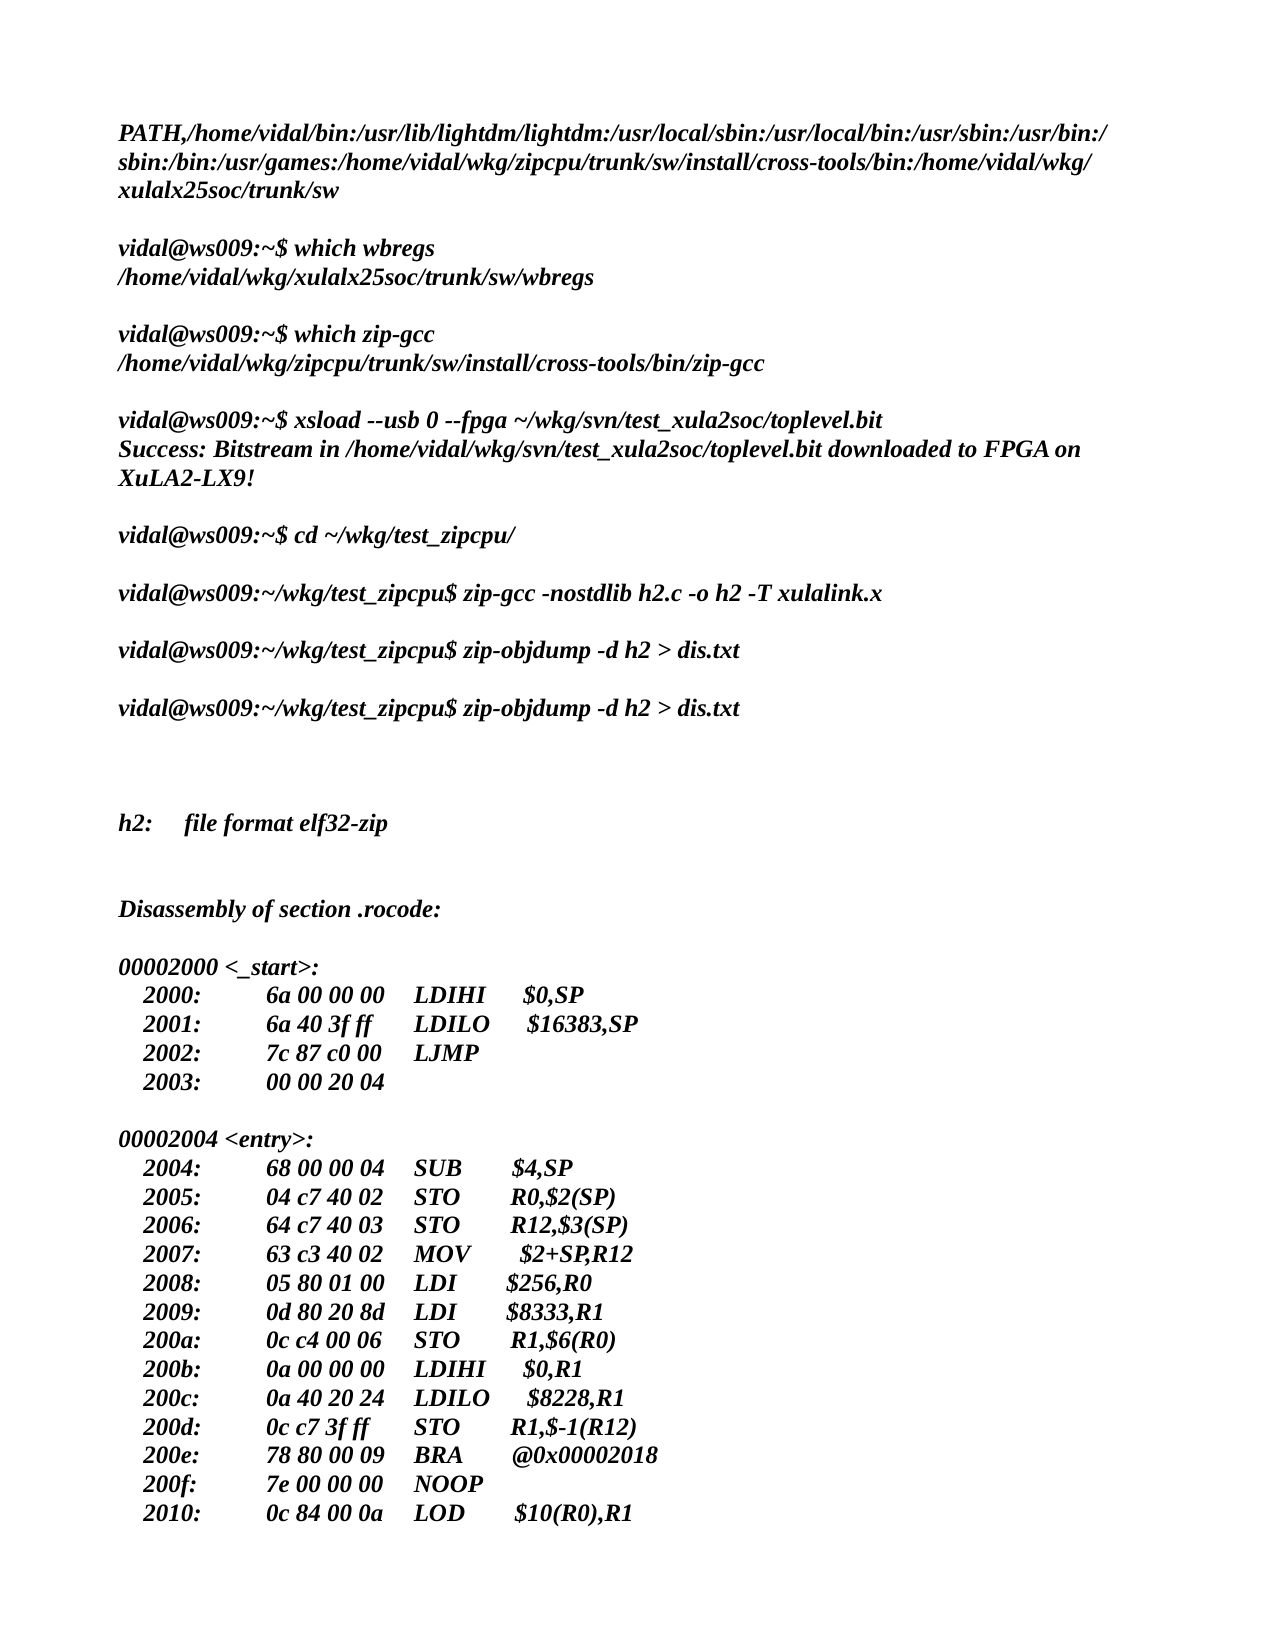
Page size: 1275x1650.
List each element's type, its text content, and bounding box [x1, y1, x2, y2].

text 2008: 05 80 01 00 LDI $256,R0 [118, 1268, 1157, 1297]
text 2010: 0c 84 00 0a LOD $10(R0),R1 [118, 1498, 1157, 1527]
text 2003: 00 00 20 04 [118, 1067, 1157, 1096]
text 200b: 0a 00 00 00 LDIHI $0,R1 [118, 1354, 1157, 1383]
text 2009: 0d 80 20 8d LDI $8333,R1 [118, 1297, 1157, 1326]
text PATH,/home/vidal/bin:/usr/lib/lightdm/lightdm:/usr/local/sbin:/usr/local/bin:/usr/sbin:/usr/bin:/sbin:/bin:/usr/games:/home/vidal/wkg/zipcpu/trunk/sw/install/cross-tools/bin:/home/vidal/wkg/xulalx25soc/trunk/sw [118, 118, 1157, 204]
text 00002000 <_start>: [118, 952, 1157, 981]
text 200c: 0a 40 20 24 LDILO $8228,R1 [118, 1383, 1157, 1412]
text Disassembly of section .rocode: [118, 894, 1157, 923]
text 2005: 04 c7 40 02 STO R0,$2(SP) [118, 1182, 1157, 1211]
text 2001: 6a 40 3f ff LDILO $16383,SP [118, 1009, 1157, 1038]
text 200d: 0c c7 3f ff STO R1,$-1(R12) [118, 1412, 1157, 1441]
text vidal@ws009:~/wkg/test_zipcpu$ zip-gcc -nostdlib h2.c -o h2 -T xulalink.x [118, 578, 1157, 607]
text 2006: 64 c7 40 03 STO R12,$3(SP) [118, 1211, 1157, 1239]
text 200f: 7e 00 00 00 NOOP [118, 1469, 1157, 1498]
text 2002: 7c 87 c0 00 LJMP [118, 1038, 1157, 1067]
text 2004: 68 00 00 04 SUB $4,SP [118, 1153, 1157, 1182]
text vidal@ws009:~/wkg/test_zipcpu$ zip-objdump -d h2 > dis.txt [118, 636, 1157, 664]
text 00002004 <entry>: [118, 1124, 1157, 1153]
text vidal@ws009:~/wkg/test_zipcpu$ zip-objdump -d h2 > dis.txt [118, 693, 1157, 722]
text /home/vidal/wkg/xulalx25soc/trunk/sw/wbregs [118, 262, 1157, 291]
text 200a: 0c c4 00 06 STO R1,$6(R0) [118, 1326, 1157, 1354]
text 2000: 6a 00 00 00 LDIHI $0,SP [118, 981, 1157, 1009]
text vidal@ws009:~$ which wbregs [118, 233, 1157, 262]
text Success: Bitstream in /home/vidal/wkg/svn/test_xula2soc/toplevel.bit downloaded to FPGA on XuLA2-LX9! [118, 434, 1157, 492]
text 200e: 78 80 00 09 BRA @0x00002018 [118, 1441, 1157, 1469]
text vidal@ws009:~$ cd ~/wkg/test_zipcpu/ [118, 521, 1157, 549]
text vidal@ws009:~$ which zip-gcc [118, 319, 1157, 348]
text /home/vidal/wkg/zipcpu/trunk/sw/install/cross-tools/bin/zip-gcc [118, 348, 1157, 377]
text vidal@ws009:~$ xsload --usb 0 --fpga ~/wkg/svn/test_xula2soc/toplevel.bit [118, 406, 1157, 434]
text 2007: 63 c3 40 02 MOV $2+SP,R12 [118, 1239, 1157, 1268]
text h2: file format elf32-zip [118, 808, 1157, 837]
